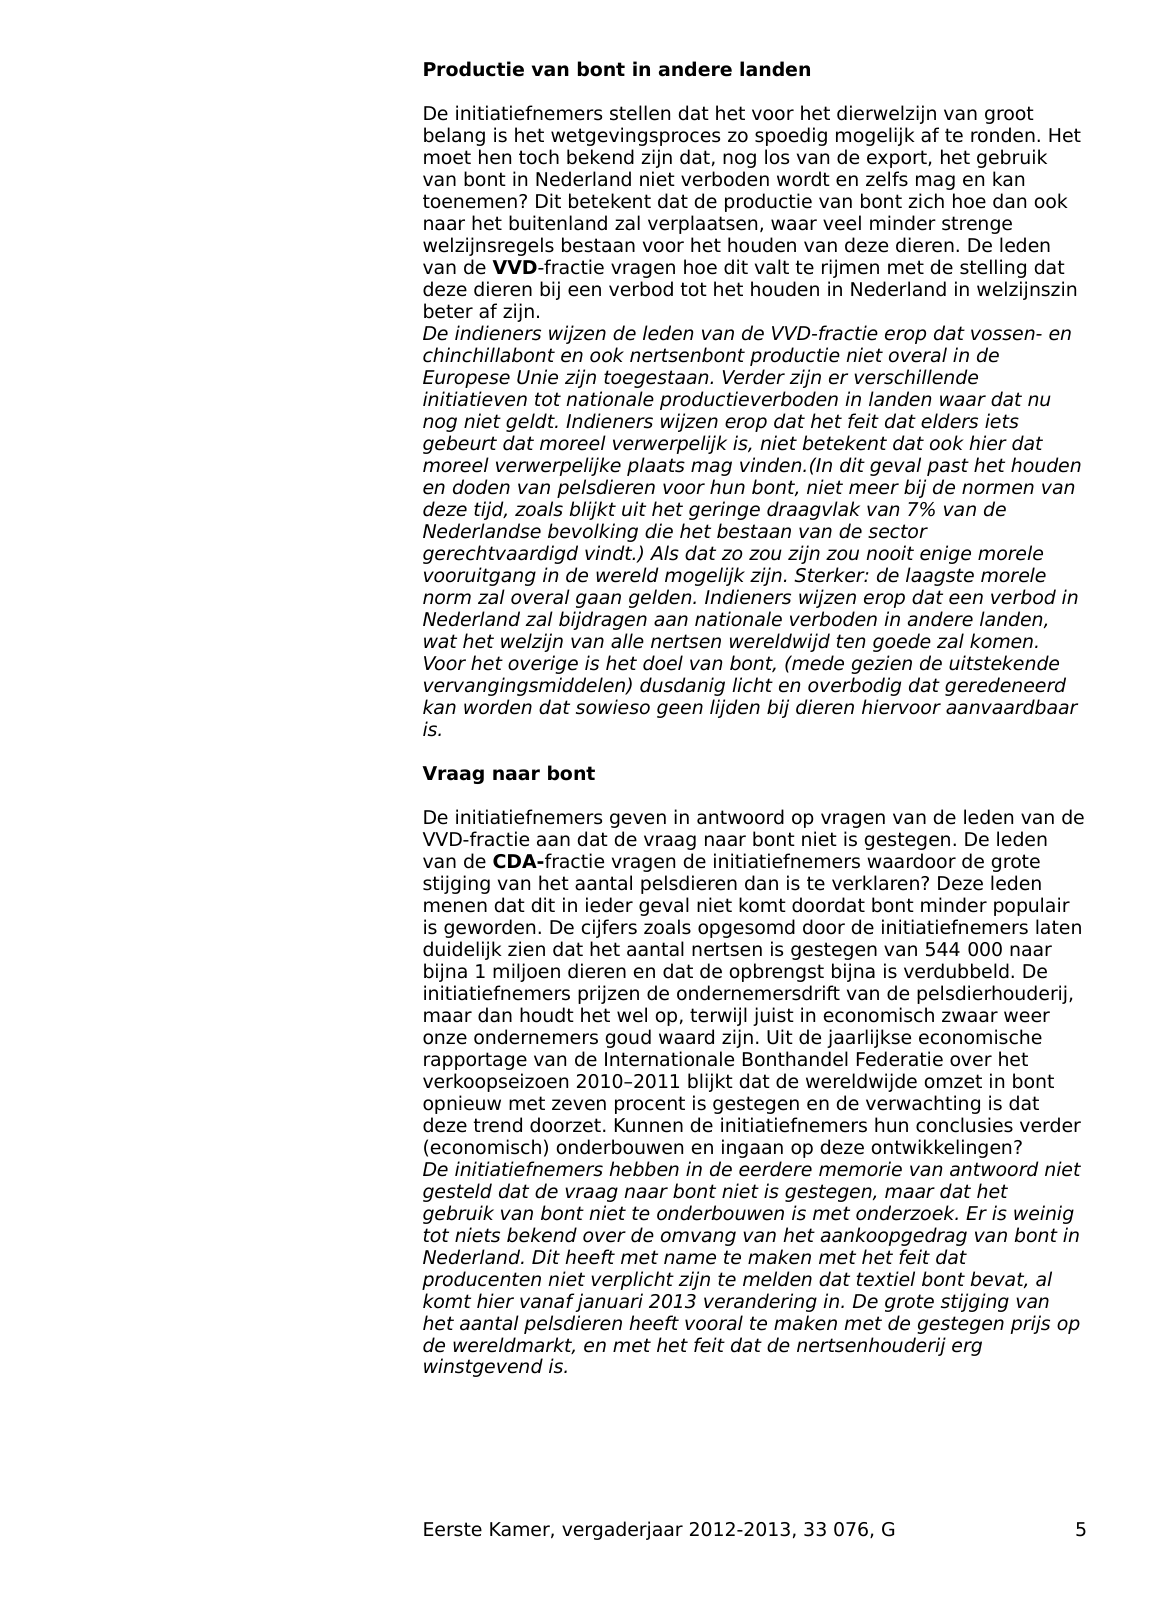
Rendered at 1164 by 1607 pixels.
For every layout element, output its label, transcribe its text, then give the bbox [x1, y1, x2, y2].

text De initiatiefnemers geven in antwoord op vragen van de leden van de VVD-fractie aan dat de vraag naar bont niet is gestegen. De leden van de CDA-fractie vragen de initiatiefnemers waardoor de grote stijging van het aantal pelsdieren dan is te verklaren? Deze leden menen dat dit in ieder geval niet komt doordat bont minder populair is geworden. De cijfers zoals opgesomd door de initiatiefnemers laten duidelijk zien dat het aantal nertsen is gestegen van 544 000 naar bijna 1 miljoen dieren en dat de opbrengst bijna is verdubbeld. De initiatiefnemers prijzen de ondernemersdrift van de pelsdierhouderij, maar dan houdt het wel op, terwijl juist in economisch zwaar weer onze ondernemers goud waard zijn. Uit de jaarlijkse economische rapportage van de Internationale Bonthandel Federatie over het verkoopseizoen 2010–2011 blijkt dat de wereldwijde omzet in bont opnieuw met zeven procent is gestegen en de verwachting is dat deze trend doorzet. Kunnen de initiatiefnemers hun conclusies verder (economisch) onderbouwen en ingaan op deze ontwikkelingen? [422, 807, 1087, 1159]
subtitle Vraag naar bont [422, 763, 1087, 785]
text De initiatiefnemers hebben in de eerdere memorie van antwoord niet gesteld dat de vraag naar bont niet is gestegen, maar dat het gebruik van bont niet te onderbouwen is met onderzoek. Er is weinig tot niets bekend over de omvang van het aankoopgedrag van bont in Nederland. Dit heeft met name te maken met het feit dat producenten niet verplicht zijn te melden dat textiel bont bevat, al komt hier vanaf januari 2013 verandering in. De grote stijging van het aantal pelsdieren heeft vooral te maken met de gestegen prijs op de wereldmarkt, en met het feit dat de nertsenhouderij erg winstgevend is. [422, 1159, 1087, 1378]
text De indieners wijzen de leden van de VVD-fractie erop dat vossen- en chinchillabont en ook nertsenbont productie niet overal in de Europese Unie zijn toegestaan. Verder zijn er verschillende initiatieven tot nationale productieverboden in landen waar dat nu nog niet geldt. Indieners wijzen erop dat het feit dat elders iets gebeurt dat moreel verwerpelijk is, niet betekent dat ook hier dat moreel verwerpelijke plaats mag vinden.(In dit geval past het houden en doden van pelsdieren voor hun bont, niet meer bij de normen van deze tijd, zoals blijkt uit het geringe draagvlak van 7% van de Nederlandse bevolking die het bestaan van de sector gerechtvaardigd vindt.) Als dat zo zou zijn zou nooit enige morele vooruitgang in de wereld mogelijk zijn. Sterker: de laagste morele norm zal overal gaan gelden. Indieners wijzen erop dat een verbod in Nederland zal bijdragen aan nationale verboden in andere landen, wat het welzijn van alle nertsen wereldwijd ten goede zal komen. Voor het overige is het doel van bont, (mede gezien de uitstekende vervangingsmiddelen) dusdanig licht en overbodig dat geredeneerd kan worden dat sowieso geen lijden bij dieren hiervoor aanvaardbaar is. [422, 323, 1087, 741]
text De initiatiefnemers stellen dat het voor het dierwelzijn van groot belang is het wetgevingsproces zo spoedig mogelijk af te ronden. Het moet hen toch bekend zijn dat, nog los van de export, het gebruik van bont in Nederland niet verboden wordt en zelfs mag en kan toenemen? Dit betekent dat de productie van bont zich hoe dan ook naar het buitenland zal verplaatsen, waar veel minder strenge welzijnsregels bestaan voor het houden van deze dieren. De leden van de VVD-fractie vragen hoe dit valt te rijmen met de stelling dat deze dieren bij een verbod tot het houden in Nederland in welzijnszin beter af zijn. [422, 103, 1087, 323]
subtitle Productie van bont in andere landen [422, 59, 1087, 81]
